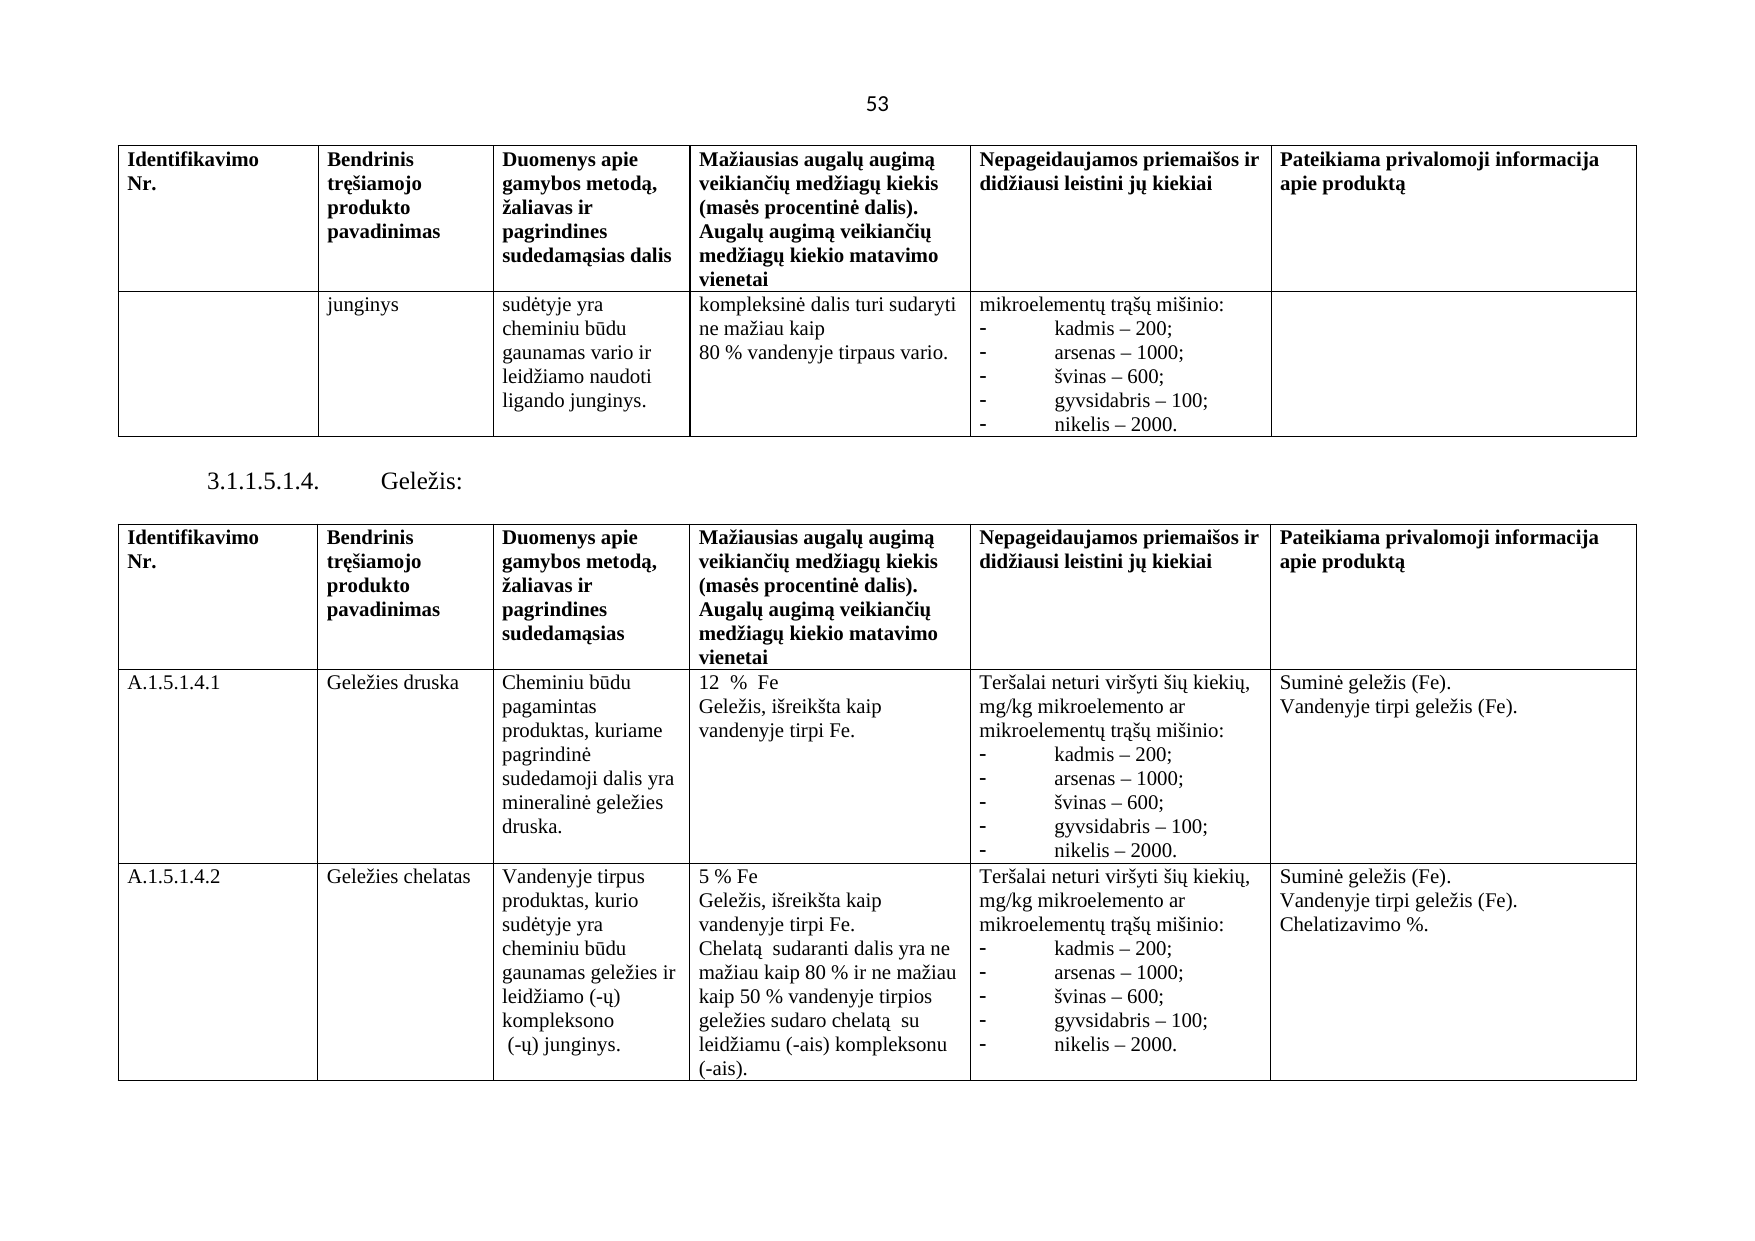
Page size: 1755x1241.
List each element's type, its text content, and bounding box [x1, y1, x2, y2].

table_cell junginys [319, 292, 493, 436]
table_header Nepageidaujamos priemaišos ir didžiausi leistini jų kiekiai [971, 146, 1271, 291]
table_cell Geležies chelatas [318, 864, 493, 1080]
table_cell Teršalai neturi viršyti šių kiekių, mg/kg mikroelemento ar mikroelementų trąšų mišinio:  kadmis – 200;  arsenas – 1000;  švinas – 600;  gyvsidabris – 100;  nikelis – 2000. [971, 670, 1270, 862]
table_header Pateikiama privalomoji informacija apie produktą [1271, 525, 1636, 669]
table_header Bendrinis tręšiamojo produkto pavadinimas [318, 525, 493, 669]
table_cell sudėtyje yra cheminiu būdu gaunamas vario ir leidžiamo naudoti ligando junginys. [494, 292, 689, 436]
table_cell mikroelementų trąšų mišinio:  kadmis – 200;  arsenas – 1000;  švinas – 600;  gyvsidabris – 100;  nikelis – 2000. [971, 292, 1271, 436]
table_header Identifikavimo Nr. [119, 525, 317, 669]
table_cell Vandenyje tirpus produktas, kurio sudėtyje yra cheminiu būdu gaunamas geležies ir leidžiamo (-ų) kompleksono (-ų) junginys. [494, 864, 689, 1080]
table_header Nepageidaujamos priemaišos ir didžiausi leistini jų kiekiai [971, 525, 1270, 669]
table_cell Suminė geležis (Fe). Vandenyje tirpi geležis (Fe). Chelatizavimo %. [1271, 864, 1636, 1080]
table_header Mažiausias augalų augimą veikiančių medžiagų kiekis (masės procentinė dalis). Augalų augimą veikiančių medžiagų kiekio matavimo vienetai [691, 146, 970, 291]
table_header Identifikavimo Nr. [119, 146, 318, 291]
table_header Pateikiama privalomoji informacija apie produktą [1272, 146, 1636, 291]
table_cell A.1.5.1.4.1 [119, 670, 317, 862]
table_cell Cheminiu būdu pagamintas produktas, kuriame pagrindinė sudedamoji dalis yra mineralinė geležies druska. [494, 670, 689, 862]
table_cell Teršalai neturi viršyti šių kiekių, mg/kg mikroelemento ar mikroelementų trąšų mišinio:  kadmis – 200;  arsenas – 1000;  švinas – 600;  gyvsidabris – 100;  nikelis – 2000. [971, 864, 1270, 1080]
text 3.1.1.5.1.4. Geležis: [207, 466, 1636, 495]
table_header Duomenys apie gamybos metodą, žaliavas ir pagrindines sudedamąsias [494, 525, 689, 669]
table_header Duomenys apie gamybos metodą, žaliavas ir pagrindines sudedamąsias dalis [494, 146, 689, 291]
table_cell kompleksinė dalis turi sudaryti ne mažiau kaip 80 % vandenyje tirpaus vario. [691, 292, 970, 436]
table_header Mažiausias augalų augimą veikiančių medžiagų kiekis (masės procentinė dalis). Augalų augimą veikiančių medžiagų kiekio matavimo vienetai [690, 525, 970, 669]
table_cell 12 % Fe Geležis, išreikšta kaip vandenyje tirpi Fe. [690, 670, 970, 862]
table_cell [119, 292, 318, 436]
table_cell A.1.5.1.4.2 [119, 864, 317, 1080]
table_cell [1272, 292, 1636, 436]
table_cell Suminė geležis (Fe). Vandenyje tirpi geležis (Fe). [1271, 670, 1636, 862]
table_cell Geležies druska [318, 670, 493, 862]
table_header Bendrinis tręšiamojo produkto pavadinimas [319, 146, 493, 291]
table_cell 5 % Fe Geležis, išreikšta kaip vandenyje tirpi Fe. Chelatą sudaranti dalis yra ne mažiau kaip 80 % ir ne mažiau kaip 50 % vandenyje tirpios geležies sudaro chelatą su leidžiamu (-ais) kompleksonu (-ais). [690, 864, 970, 1080]
